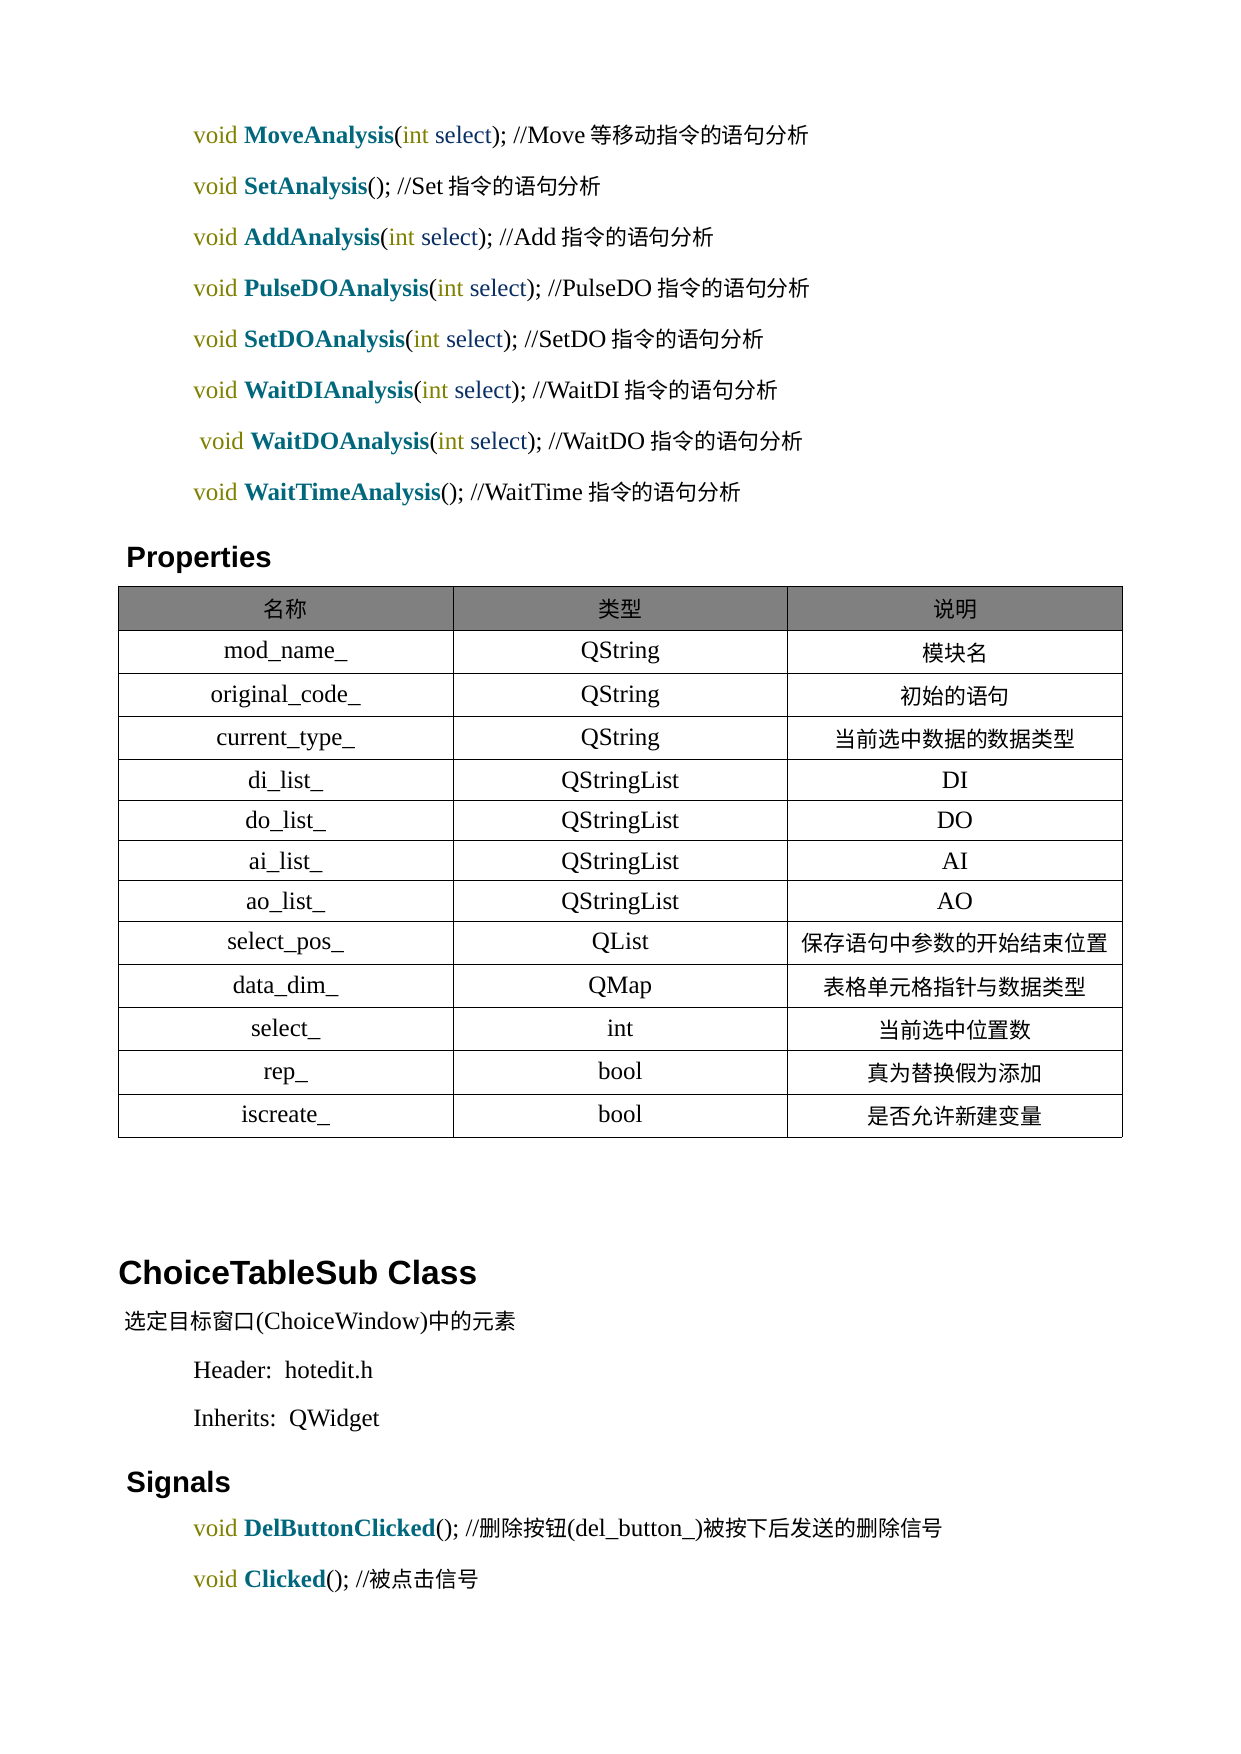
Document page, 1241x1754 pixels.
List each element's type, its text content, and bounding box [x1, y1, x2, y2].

table_cell select_ [119, 1008, 453, 1050]
table_cell 当前选中位置数 [788, 1008, 1122, 1050]
table_cell 是否允许新建变量 [788, 1095, 1122, 1137]
table_cell QString [454, 674, 787, 716]
table_cell QString [454, 631, 787, 673]
table_cell select_pos_ [119, 922, 453, 964]
subtitle ChoiceTableSub Class [118, 1253, 1122, 1292]
table_cell ao_list_ [119, 881, 453, 921]
table_cell QStringList [454, 841, 787, 880]
text void AddAnalysis(int select); //Add指令的语句分析 [118, 220, 1122, 252]
text void MoveAnalysis(int select); //Move等移动指令的语句分析 [118, 118, 1122, 150]
table_cell current_type_ [119, 717, 453, 759]
table_cell ai_list_ [119, 841, 453, 880]
text 选定目标窗口(ChoiceWindow)中的元素 [118, 1304, 1122, 1336]
table_cell original_code_ [119, 674, 453, 716]
table_cell 保存语句中参数的开始结束位置 [788, 922, 1122, 964]
table_cell iscreate_ [119, 1095, 453, 1137]
table_cell data_dim_ [119, 965, 453, 1007]
table_cell QStringList [454, 881, 787, 921]
text void DelButtonClicked(); //删除按钮(del_button_)被按下后发送的删除信号 [118, 1511, 1122, 1543]
table_cell di_list_ [119, 760, 453, 800]
table_cell bool [454, 1051, 787, 1093]
table_cell DI [788, 760, 1122, 800]
text Inherits: QWidget [118, 1403, 1122, 1431]
subtitle Signals [118, 1465, 1122, 1498]
table_cell mod_name_ [119, 631, 453, 673]
text void SetAnalysis(); //Set指令的语句分析 [118, 169, 1122, 201]
table_cell QList [454, 922, 787, 964]
table_cell AI [788, 841, 1122, 880]
text void PulseDOAnalysis(int select); //PulseDO指令的语句分析 [118, 271, 1122, 303]
table_cell DO [788, 801, 1122, 840]
table_cell rep_ [119, 1051, 453, 1093]
table_cell 当前选中数据的数据类型 [788, 717, 1122, 759]
text void SetDOAnalysis(int select); //SetDO指令的语句分析 [118, 322, 1122, 353]
table_cell QStringList [454, 760, 787, 800]
table_cell QString [454, 717, 787, 759]
table_header 名称 [119, 587, 453, 630]
text void WaitDIAnalysis(int select); //WaitDI指令的语句分析 [118, 373, 1122, 404]
subtitle Properties [118, 540, 1122, 574]
table_header 类型 [454, 587, 787, 630]
table_cell do_list_ [119, 801, 453, 840]
table_cell 初始的语句 [788, 674, 1122, 716]
table_cell 真为替换假为添加 [788, 1051, 1122, 1093]
text Header: hotedit.h [118, 1355, 1122, 1384]
table_cell AO [788, 881, 1122, 921]
text void Clicked(); //被点击信号 [118, 1562, 1122, 1594]
table_cell 表格单元格指针与数据类型 [788, 965, 1122, 1007]
text void WaitTimeAnalysis(); //WaitTime指令的语句分析 [118, 475, 1122, 506]
table_cell QStringList [454, 801, 787, 840]
table_cell 模块名 [788, 631, 1122, 673]
table_cell QMap [454, 965, 787, 1007]
table_header 说明 [788, 587, 1122, 630]
table_cell int [454, 1008, 787, 1050]
table_cell bool [454, 1095, 787, 1137]
text void WaitDOAnalysis(int select); //WaitDO指令的语句分析 [118, 424, 1122, 455]
